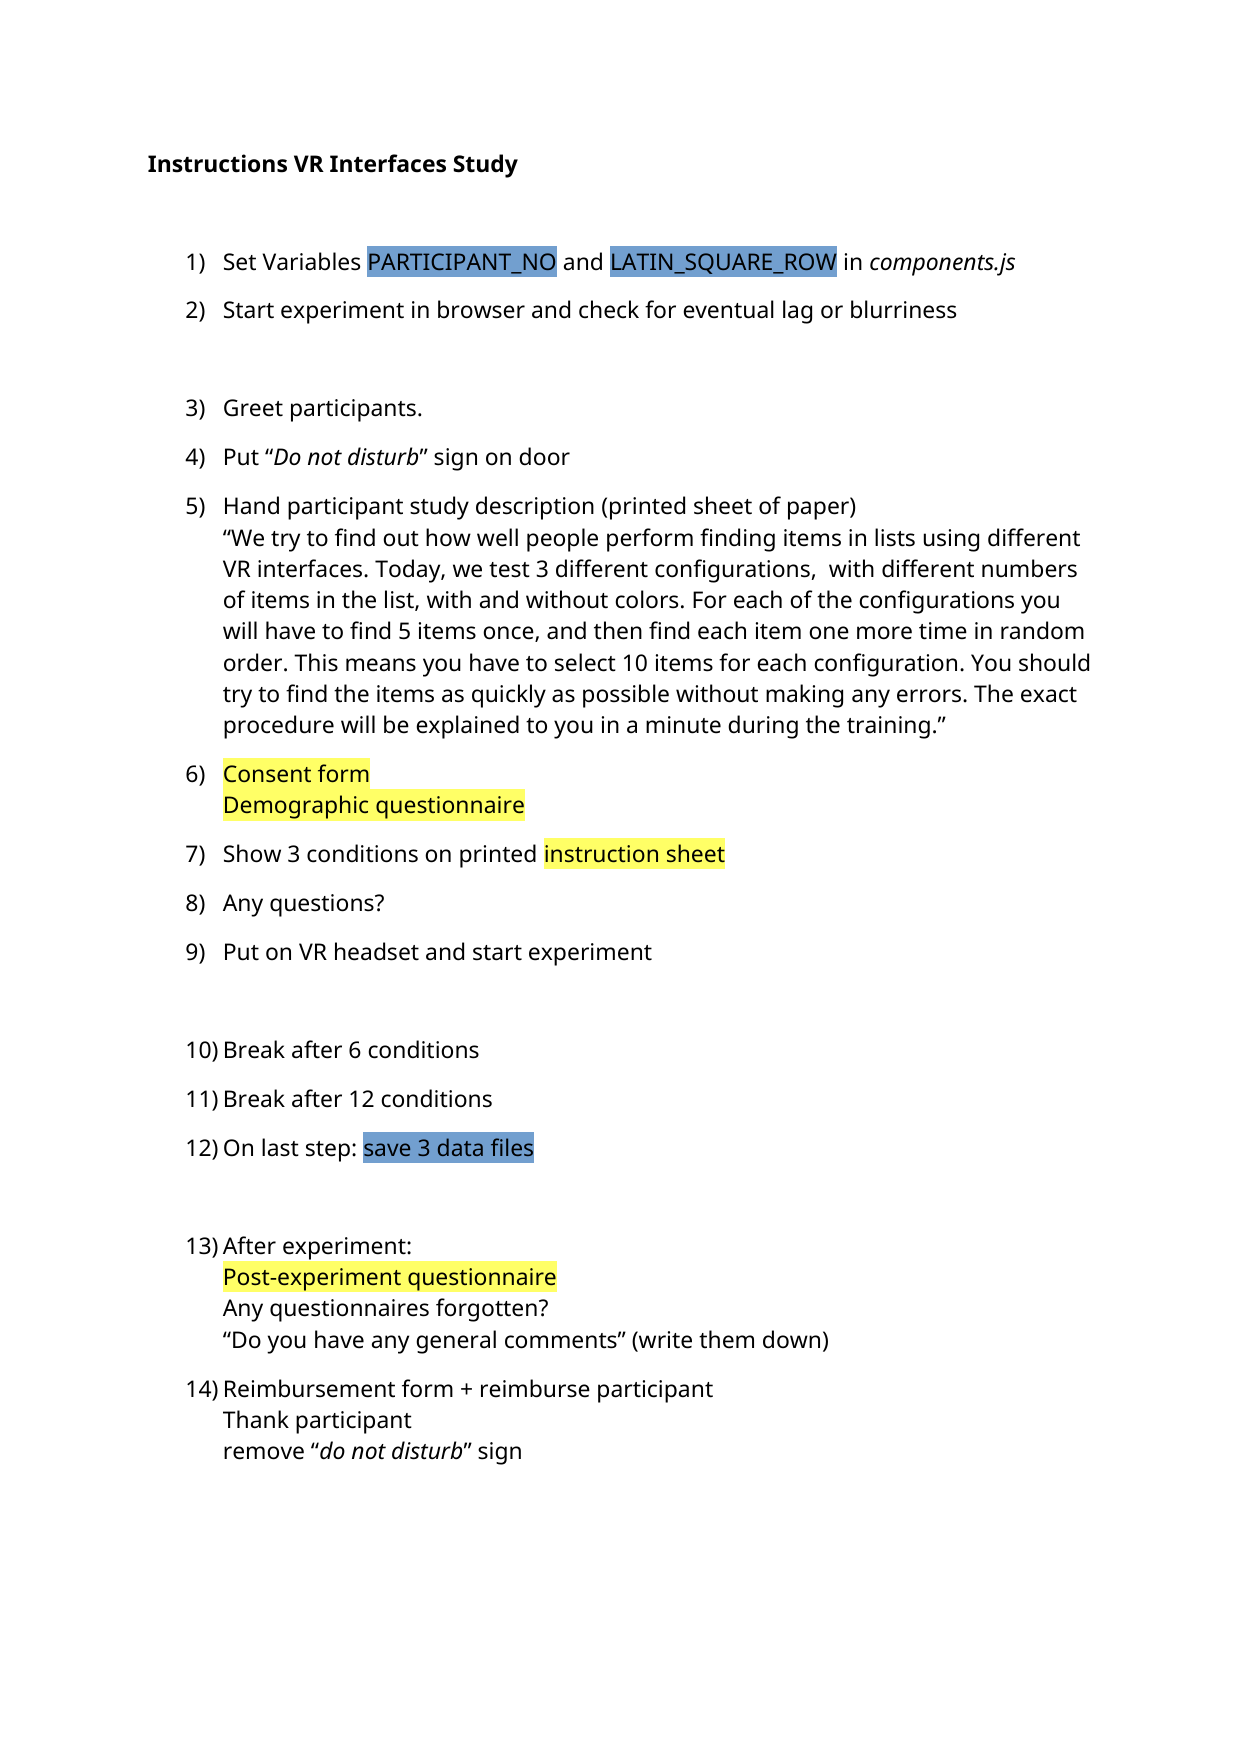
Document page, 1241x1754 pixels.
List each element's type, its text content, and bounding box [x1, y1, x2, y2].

list Any questions? [185, 887, 1093, 918]
list Set Variables PARTICIPANT_NO and LATIN_SQUARE_ROW in components.js [185, 246, 1093, 277]
list On last step: save 3 data files [185, 1132, 1093, 1163]
text Instructions VR Interfaces Study [148, 148, 1093, 179]
list After experiment: Post-experiment questionnaire Any questionnaires forgotten? “Do you have any general comments” (write them down) [185, 1230, 1093, 1355]
list Greet participants. [185, 392, 1093, 424]
list Start experiment in browser and check for eventual lag or blurriness [185, 294, 1093, 326]
list Break after 6 conditions [185, 1034, 1093, 1065]
list Put on VR headset and start experiment [185, 936, 1093, 967]
list Put “Do not disturb” sign on door [185, 441, 1093, 473]
list Reimbursement form + reimburse participant Thank participant remove “do not disturb” sign [185, 1373, 1093, 1498]
list Break after 12 conditions [185, 1083, 1093, 1114]
list Consent form Demographic questionnaire [185, 758, 1093, 821]
list Show 3 conditions on printed instruction sheet [185, 838, 1093, 869]
list Hand participant study description (printed sheet of paper) “We try to find out how well people perform finding items in lists using different VR interfaces. Today, we test 3 different configurations, with different numbers of items in the list, with and without colors. For each of the configurations you will have to find 5 items once, and then find each item one more time in random order. This means you have to select 10 items for each configuration. You should try to find the items as quickly as possible without making any errors. The exact procedure will be explained to you in a minute during the training.” [185, 490, 1093, 740]
